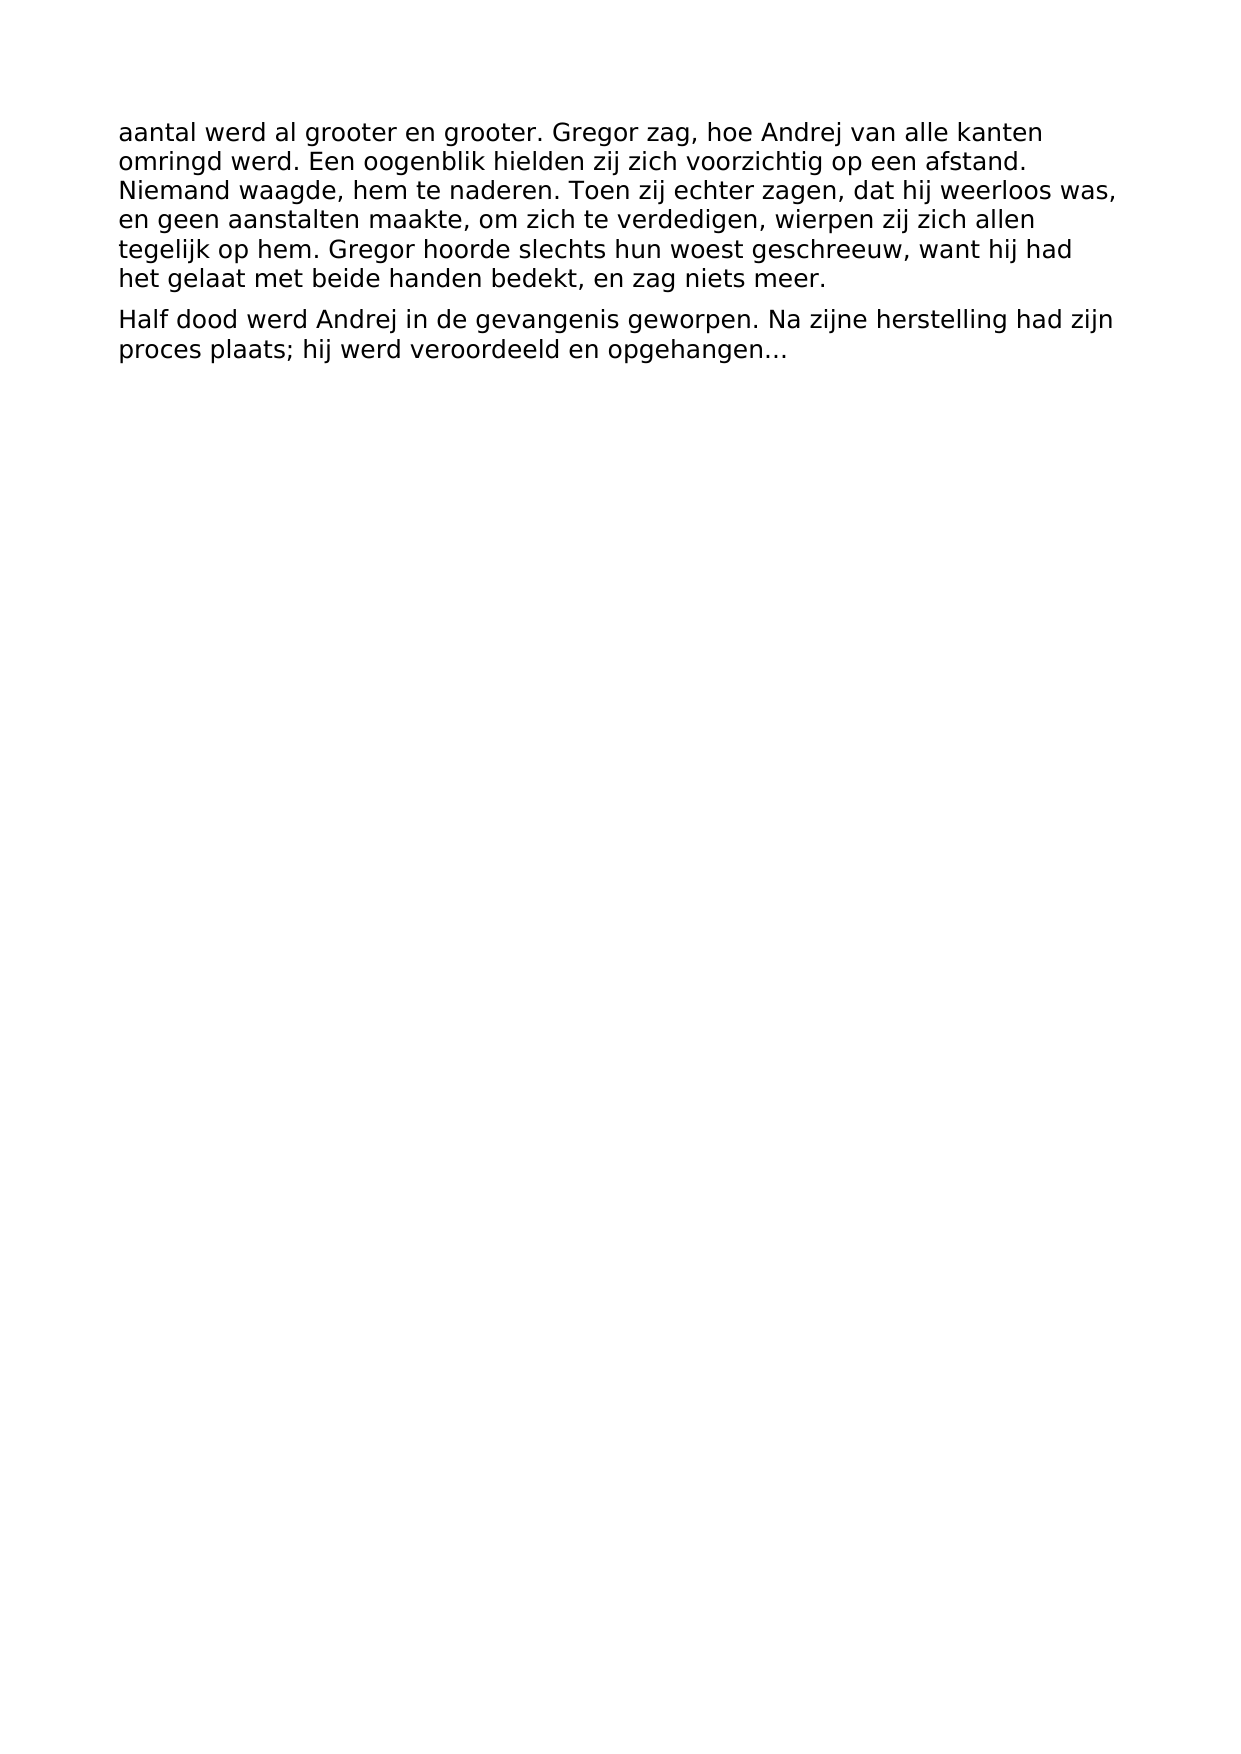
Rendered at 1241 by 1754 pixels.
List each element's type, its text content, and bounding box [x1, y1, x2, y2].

text Half dood werd Andrej in de gevangenis geworpen. Na zijne herstelling had zijn proces plaats; hij werd veroordeeld en opgehangen... [118, 306, 1122, 364]
text aantal werd al grooter en grooter. Gregor zag, hoe Andrej van alle kanten omringd werd. Een oogenblik hielden zij zich voorzichtig op een afstand. Niemand waagde, hem te naderen. Toen zij echter zagen, dat hij weerloos was, en geen aanstalten maakte, om zich te verdedigen, wierpen zij zich allen tegelijk op hem. Gregor hoorde slechts hun woest geschreeuw, want hij had het gelaat met beide handen bedekt, en zag niets meer. [118, 118, 1122, 293]
